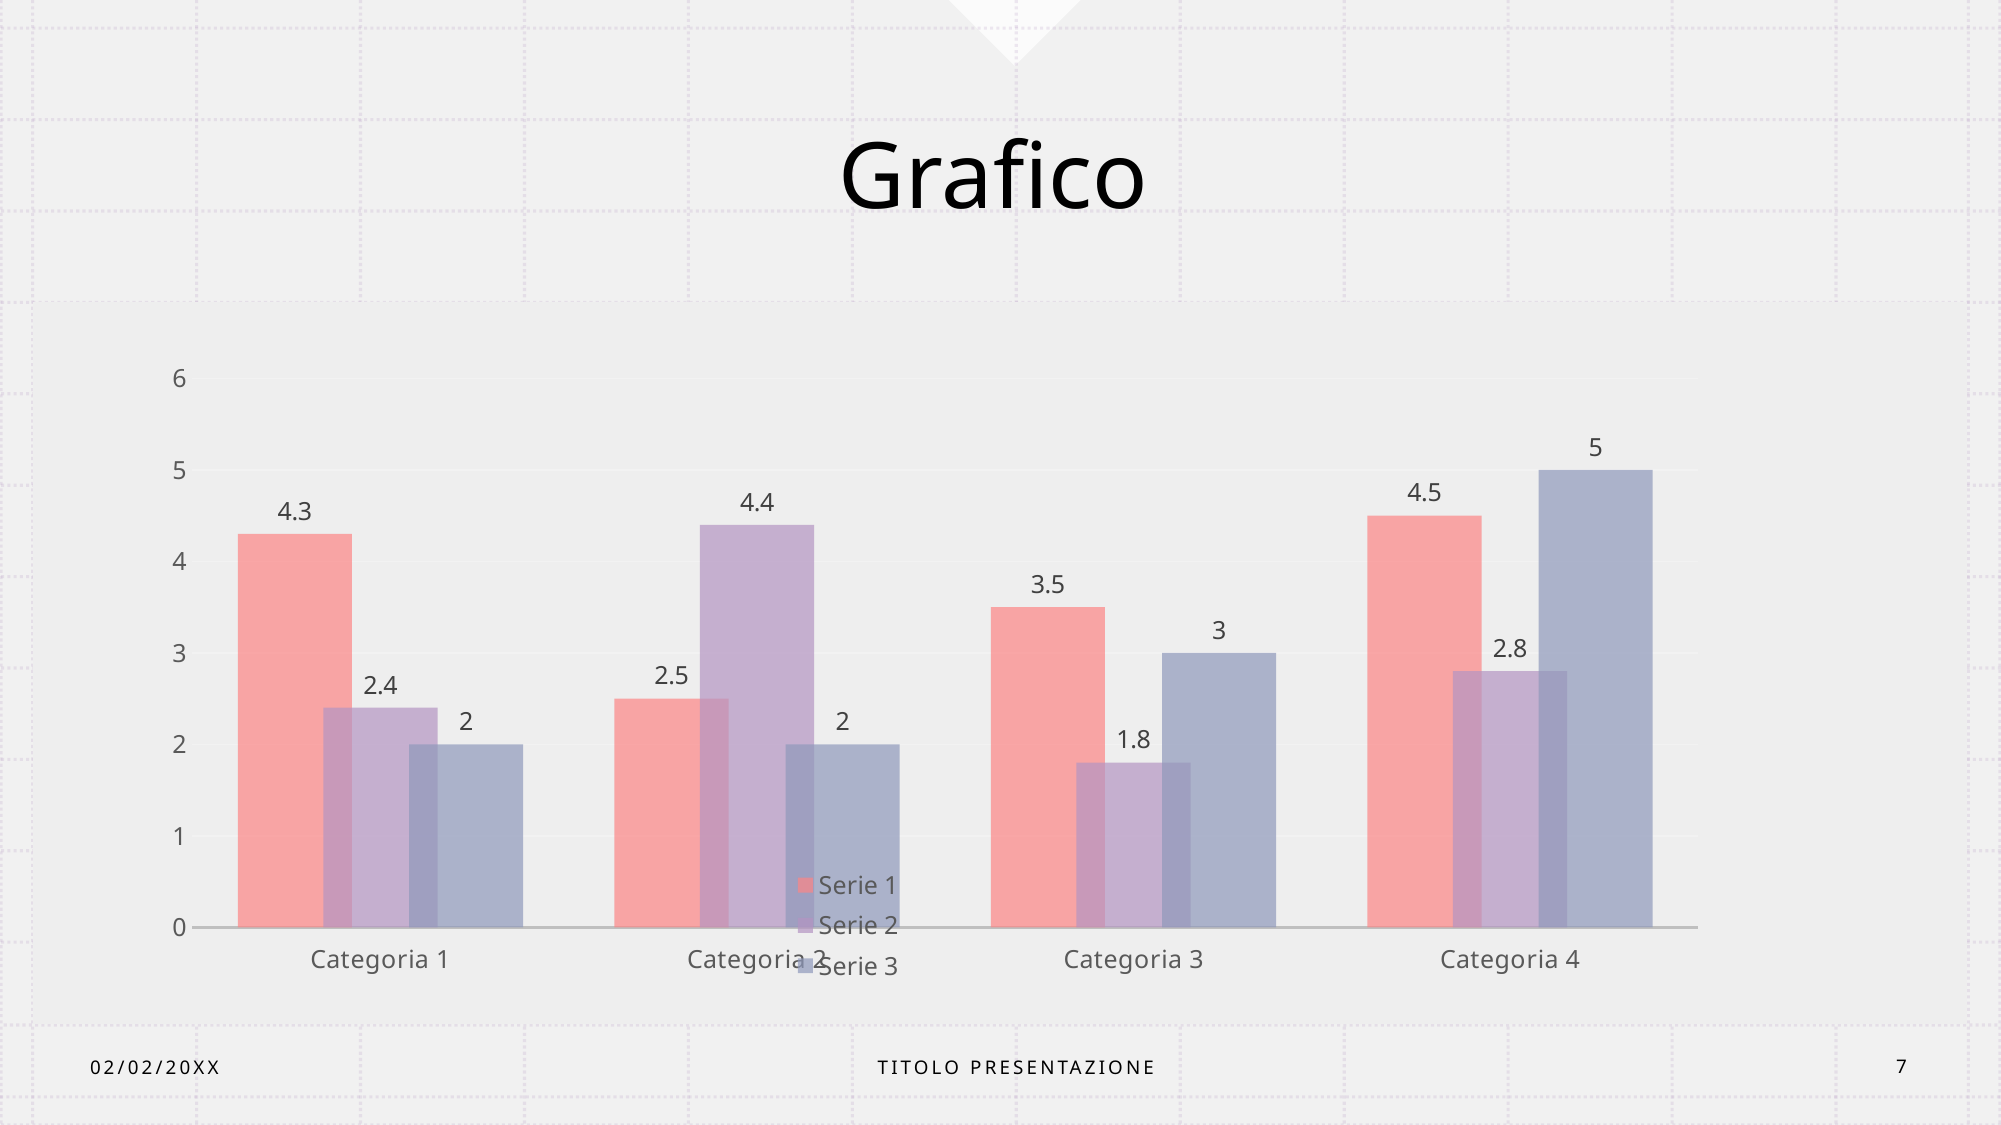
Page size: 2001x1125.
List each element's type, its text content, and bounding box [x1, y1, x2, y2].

text_box [1835, 1037, 1967, 1098]
text_box 02/02/20XX [75, 1037, 496, 1098]
title Grafico [50, 55, 1937, 302]
chart [137, 348, 1863, 990]
text_box TITOLO PRESENTAZIONE [689, 1036, 1343, 1097]
